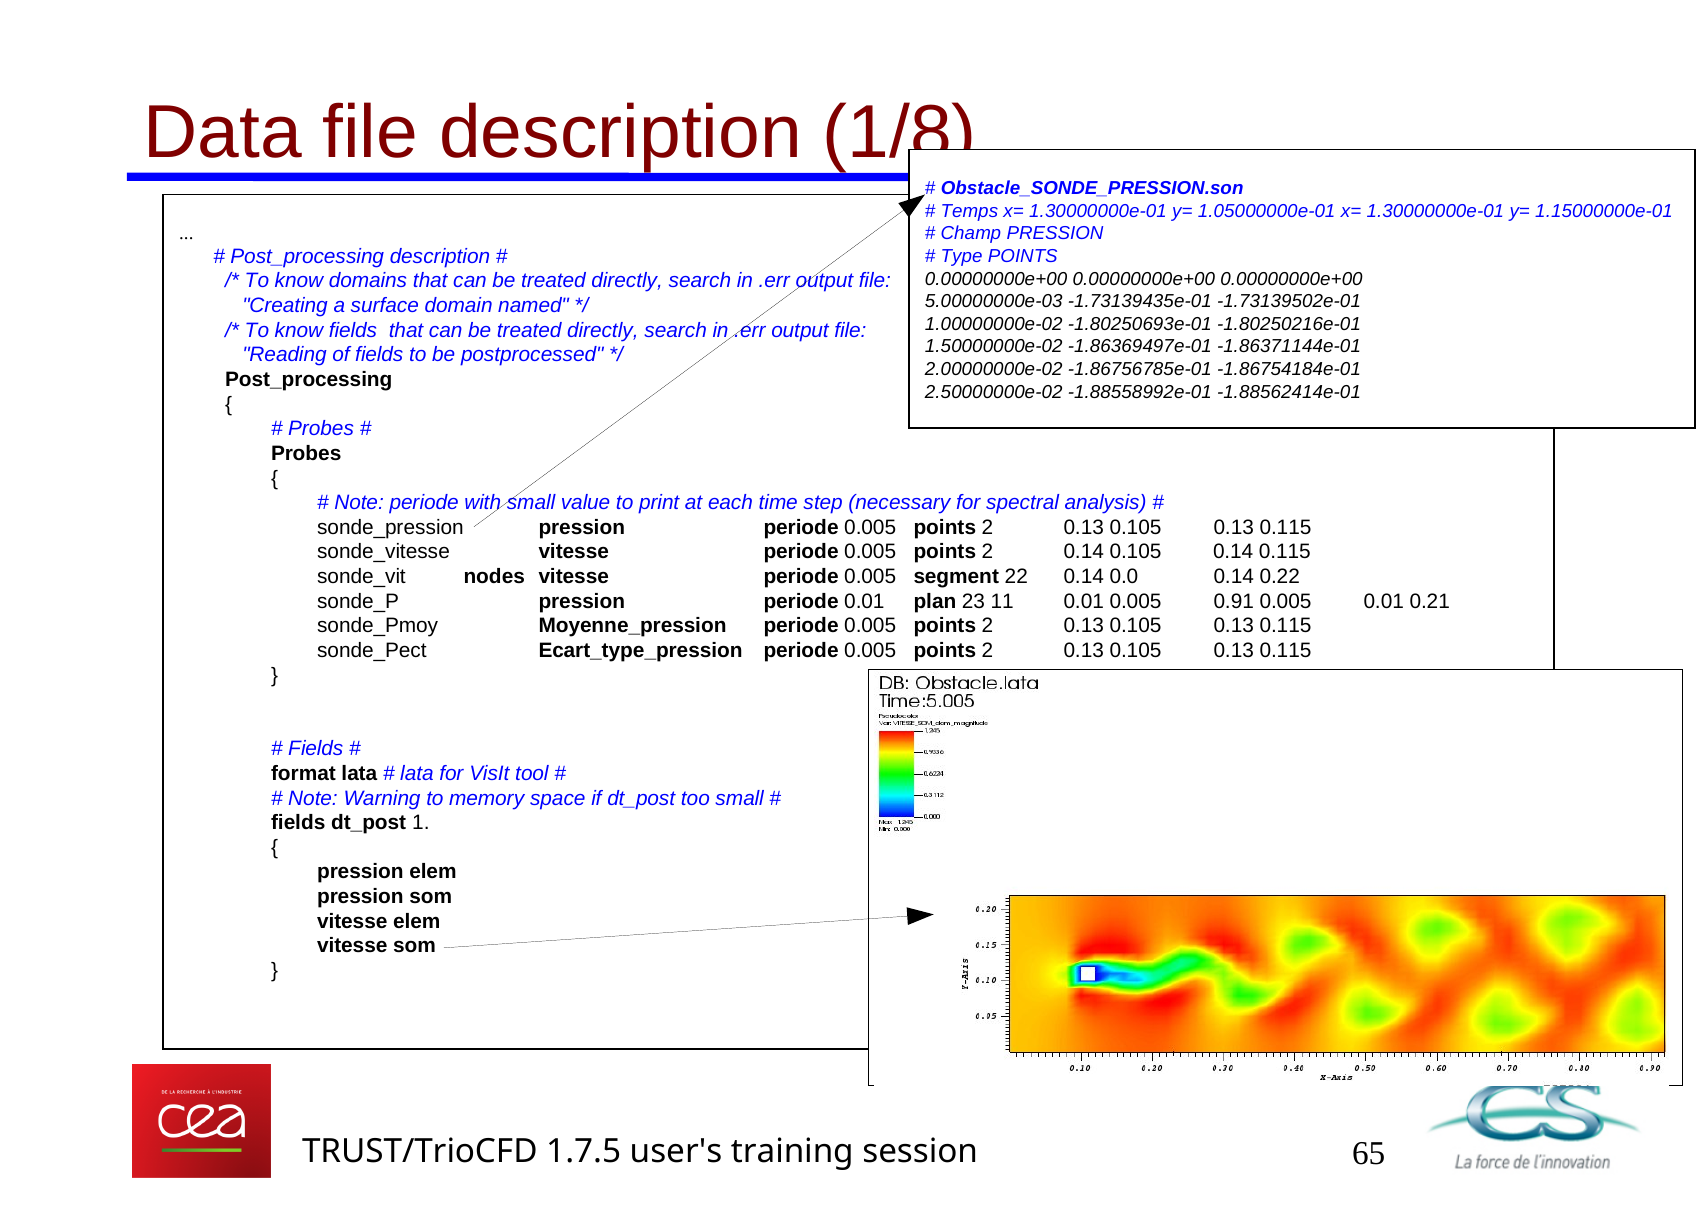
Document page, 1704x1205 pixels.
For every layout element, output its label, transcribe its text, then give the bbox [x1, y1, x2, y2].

text_box ... # Post_processing description # /* To know domains that can be treated directly, search in .err output file: "Creating a surface domain named" */ /* To know fields that can be treated directly, search in .err output file: "Reading of fields to be postprocessed" */ Post_processing { # Probes # Probes { # Note: periode with small value to print at each time step (necessary for spectral analysis) # sonde_pression pression periode 0.005 points 2 0.13 0.105 0.13 0.115 sonde_vitesse vitesse periode 0.005 points 2 0.14 0.105 0.14 0.115 sonde_vit nodes vitesse periode 0.005 segment 22 0.14 0.0 0.14 0.22 sonde_P pression periode 0.01 plan 23 11 0.01 0.005 0.91 0.005 0.01 0.21 sonde_Pmoy Moyenne_pression periode 0.005 points 2 0.13 0.105 0.13 0.115 sonde_Pect Ecart_type_pression periode 0.005 points 2 0.13 0.105 0.13 0.115 } # Fields # format lata # lata for VisIt tool # # Note: Warning to memory space if dt_post too small # fields dt_post 1. { pression elem pression som vitesse elem vitesse som } [163, 194, 1554, 1049]
text_box [868, 669, 1683, 1086]
title Data file description (1/8) [127, 39, 1577, 215]
picture [874, 671, 1669, 1179]
picture [132, 1064, 271, 1178]
text_box # Obstacle_SONDE_PRESSION.son # Temps x= 1.30000000e-01 y= 1.05000000e-01 x= 1.30000000e-01 y= 1.15000000e-01 # Champ PRESSION # Type POINTS 0.00000000e+00 0.00000000e+00 0.00000000e+00 5.00000000e-03 -1.73139435e-01 -1.73139502e-01 1.00000000e-02 -1.80250693e-01 -1.80250216e-01 1.50000000e-02 -1.86369497e-01 -1.86371144e-01 2.00000000e-02 -1.86756785e-01 -1.86754184e-01 2.50000000e-02 -1.88558992e-01 -1.88562414e-01 [909, 149, 1695, 429]
text_box [868, 919, 874, 1086]
